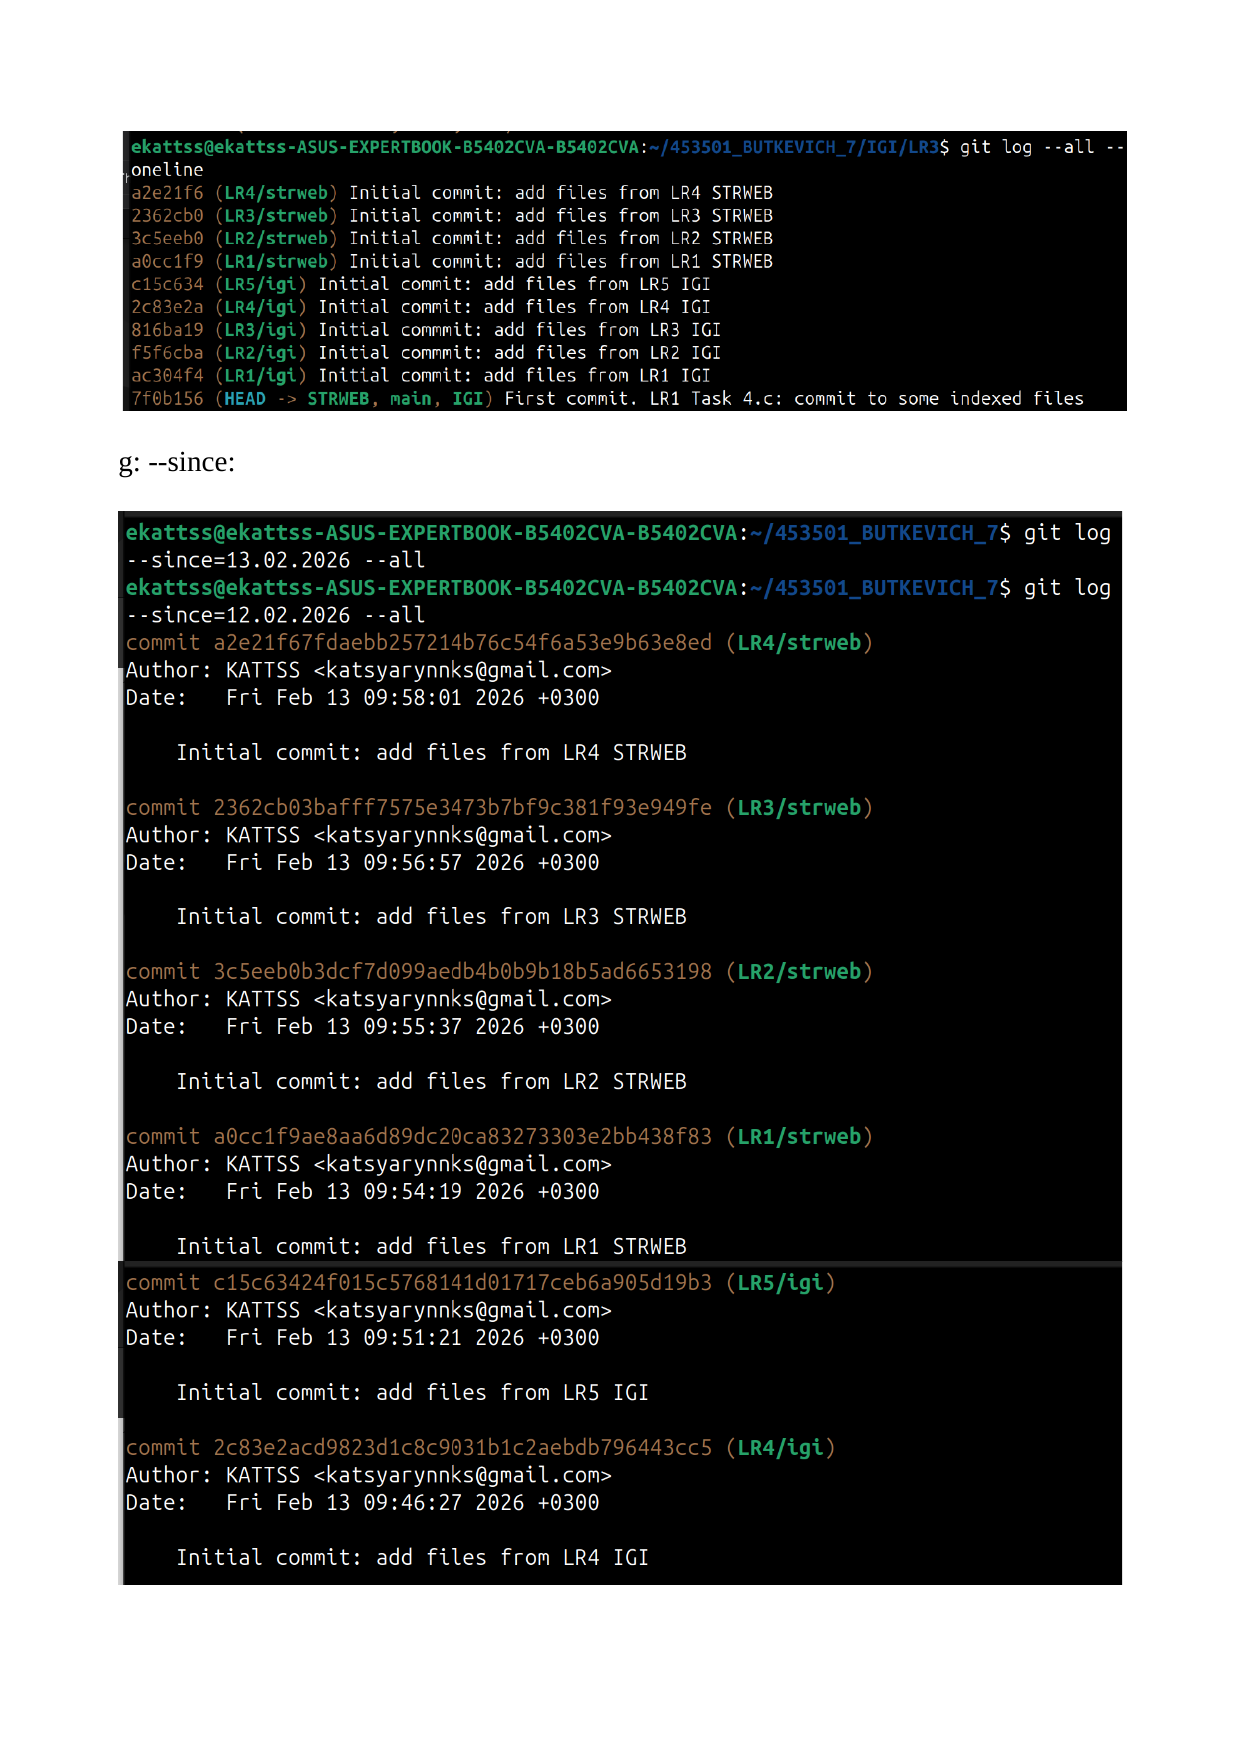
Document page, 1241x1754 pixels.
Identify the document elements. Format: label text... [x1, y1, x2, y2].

picture [118, 511, 1123, 1262]
picture [122, 131, 1127, 411]
text g: --since: [118, 444, 1122, 478]
